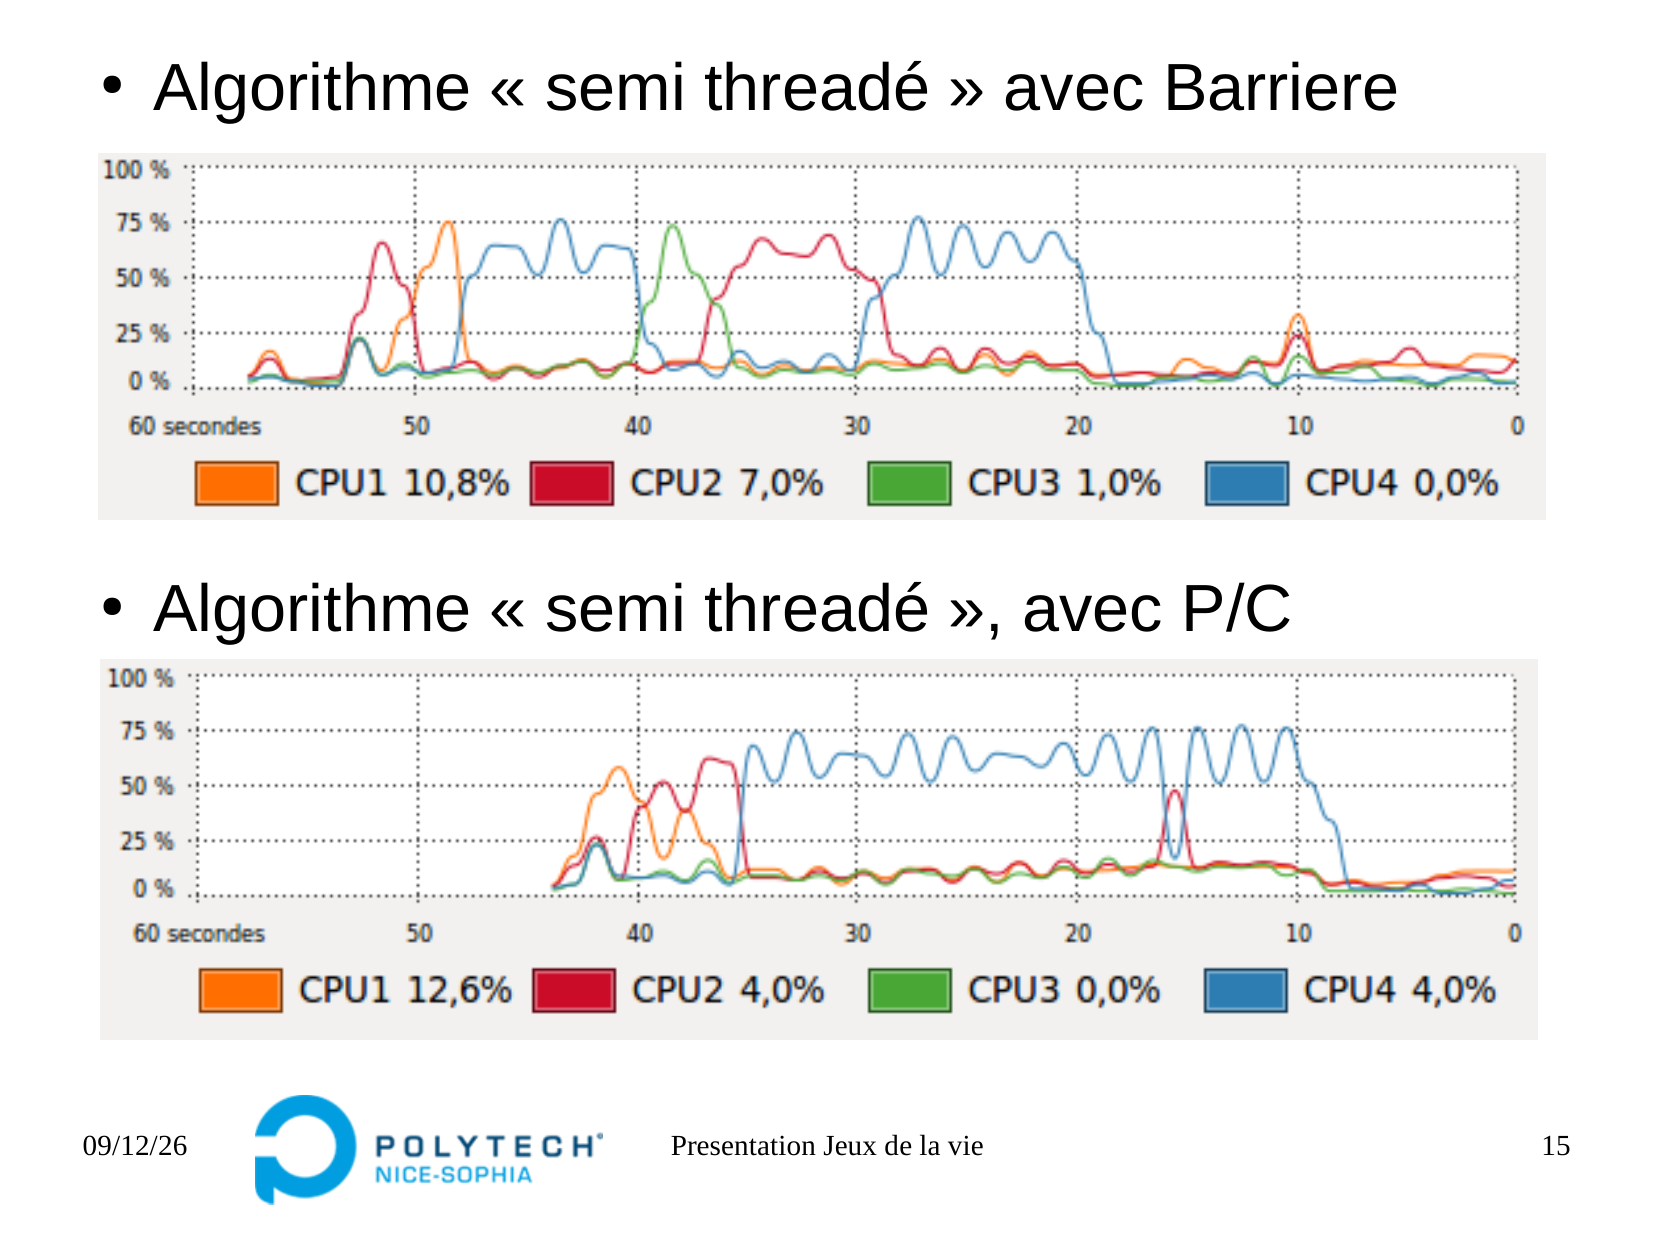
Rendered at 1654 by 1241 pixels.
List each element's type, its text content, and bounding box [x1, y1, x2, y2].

list Algorithme « semi threadé » avec Barriere Algorithme « semi threadé », avec P/C [82, 49, 1538, 1010]
picture [255, 1095, 603, 1205]
picture [98, 153, 1546, 520]
picture [100, 659, 1538, 1040]
picture [255, 1095, 336, 1178]
